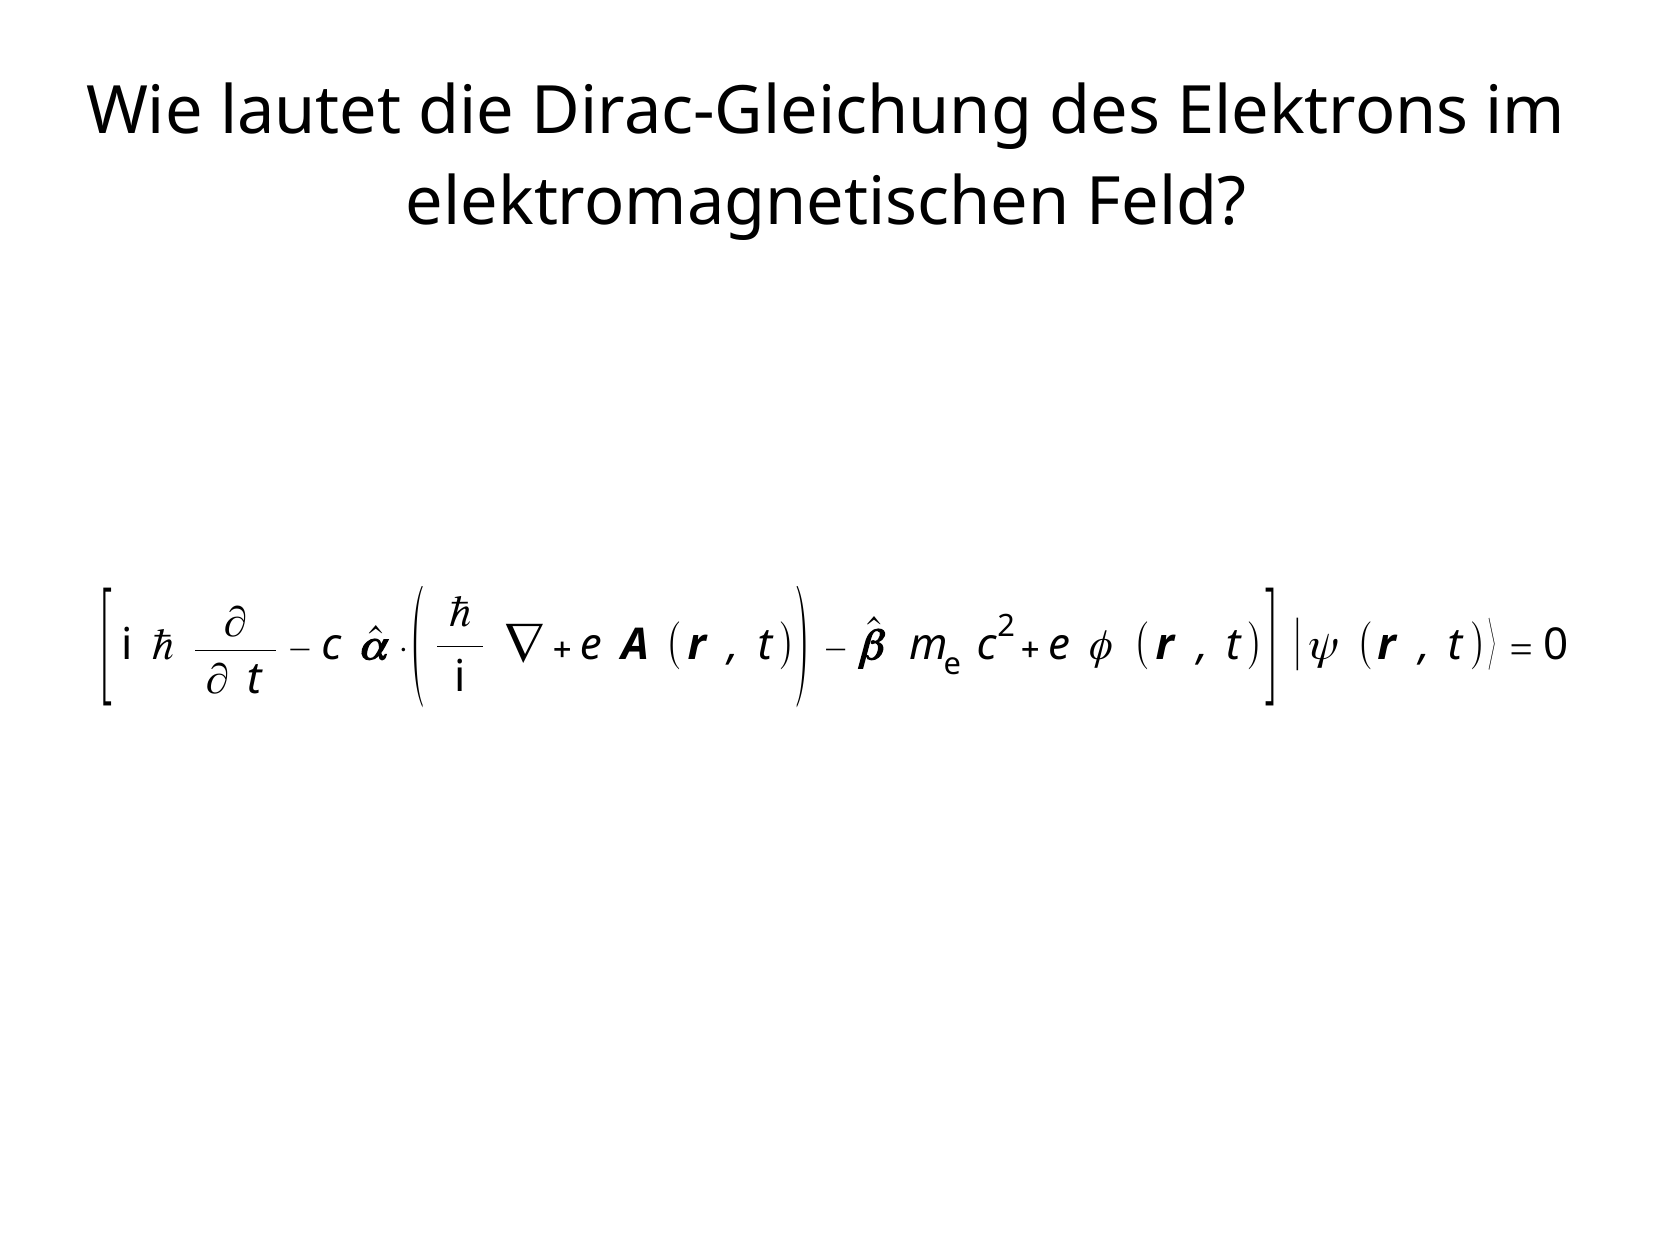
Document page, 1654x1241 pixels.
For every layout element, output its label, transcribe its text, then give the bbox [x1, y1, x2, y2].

chart [95, 586, 1572, 709]
title Wie lautet die Dirac-Gleichung des Elektrons im elektromagnetischen Feld? [82, 49, 1571, 257]
